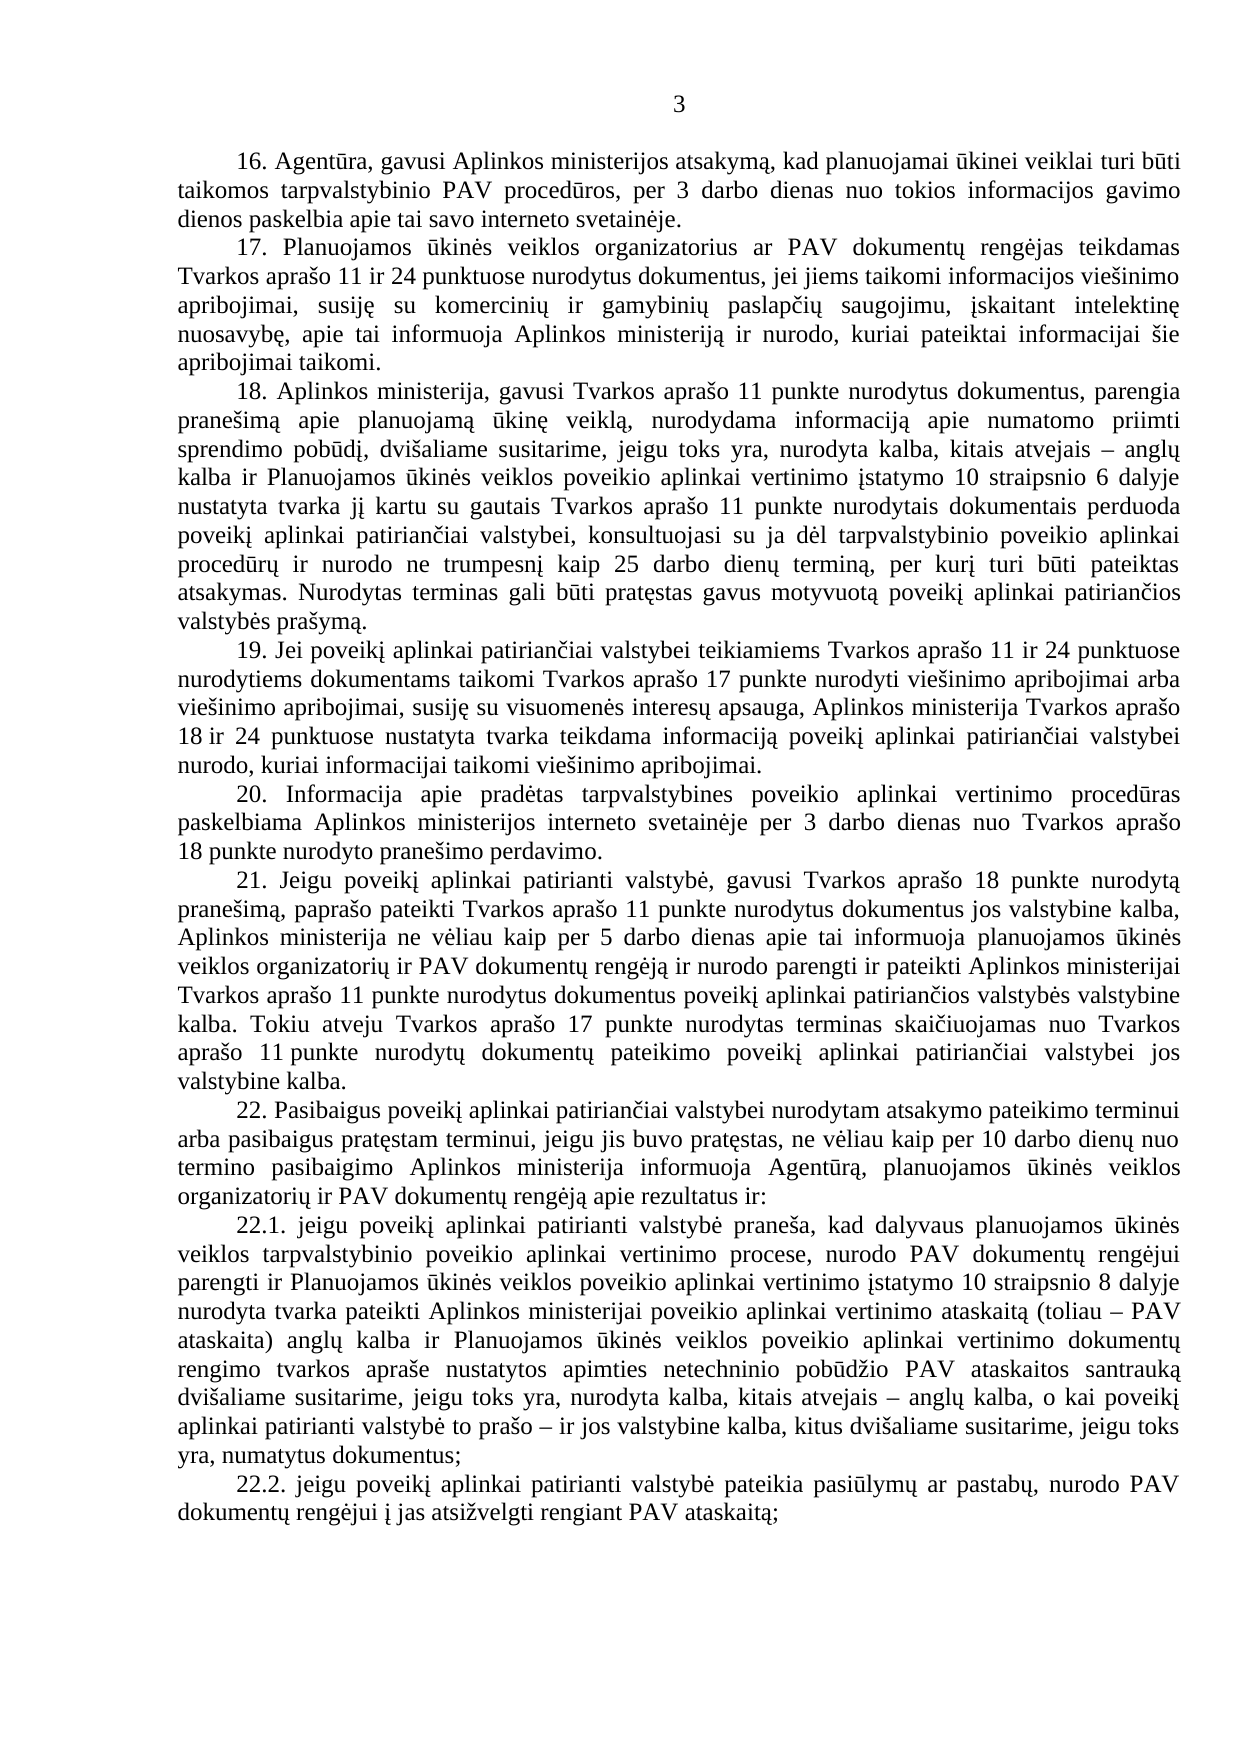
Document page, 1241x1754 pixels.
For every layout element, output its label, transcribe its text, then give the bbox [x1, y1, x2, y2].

text 21. Jeigu poveikį aplinkai patirianti valstybė, gavusi Tvarkos aprašo 18 punkte nurodytą pranešimą, paprašo pateikti Tvarkos aprašo 11 punkte nurodytus dokumentus jos valstybine kalba, Aplinkos ministerija ne vėliau kaip per 5 darbo dienas apie tai informuoja planuojamos ūkinės veiklos organizatorių ir PAV dokumentų rengėją ir nurodo parengti ir pateikti Aplinkos ministerijai Tvarkos aprašo 11 punkte nurodytus dokumentus poveikį aplinkai patiriančios valstybės valstybine kalba. Tokiu atveju Tvarkos aprašo 17 punkte nurodytas terminas skaičiuojamas nuo Tvarkos aprašo 11 punkte nurodytų dokumentų pateikimo poveikį aplinkai patiriančiai valstybei jos valstybine kalba. [177, 865, 1181, 1095]
text 22.2. jeigu poveikį aplinkai patirianti valstybė pateikia pasiūlymų ar pastabų, nurodo PAV dokumentų rengėjui į jas atsižvelgti rengiant PAV ataskaitą; [177, 1469, 1181, 1526]
text 22.1. jeigu poveikį aplinkai patirianti valstybė praneša, kad dalyvaus planuojamos ūkinės veiklos tarpvalstybinio poveikio aplinkai vertinimo procese, nurodo PAV dokumentų rengėjui parengti ir Planuojamos ūkinės veiklos poveikio aplinkai vertinimo įstatymo 10 straipsnio 8 dalyje nurodyta tvarka pateikti Aplinkos ministerijai poveikio aplinkai vertinimo ataskaitą (toliau – PAV ataskaita) anglų kalba ir Planuojamos ūkinės veiklos poveikio aplinkai vertinimo dokumentų rengimo tvarkos apraše nustatytos apimties netechninio pobūdžio PAV ataskaitos santrauką dvišaliame susitarime, jeigu toks yra, nurodyta kalba, kitais atvejais – anglų kalba, o kai poveikį aplinkai patirianti valstybė to prašo – ir jos valstybine kalba, kitus dvišaliame susitarime, jeigu toks yra, numatytus dokumentus; [177, 1210, 1181, 1469]
text 18. Aplinkos ministerija, gavusi Tvarkos aprašo 11 punkte nurodytus dokumentus, parengia pranešimą apie planuojamą ūkinę veiklą, nurodydama informaciją apie numatomo priimti sprendimo pobūdį, dvišaliame susitarime, jeigu toks yra, nurodyta kalba, kitais atvejais – anglų kalba ir Planuojamos ūkinės veiklos poveikio aplinkai vertinimo įstatymo 10 straipsnio 6 dalyje nustatyta tvarka jį kartu su gautais Tvarkos aprašo 11 punkte nurodytais dokumentais perduoda poveikį aplinkai patiriančiai valstybei, konsultuojasi su ja dėl tarpvalstybinio poveikio aplinkai procedūrų ir nurodo ne trumpesnį kaip 25 darbo dienų terminą, per kurį turi būti pateiktas atsakymas. Nurodytas terminas gali būti pratęstas gavus motyvuotą poveikį aplinkai patiriančios valstybės prašymą. [177, 376, 1181, 635]
text 16. Agentūra, gavusi Aplinkos ministerijos atsakymą, kad planuojamai ūkinei veiklai turi būti taikomos tarpvalstybinio PAV procedūros, per 3 darbo dienas nuo tokios informacijos gavimo dienos paskelbia apie tai savo interneto svetainėje. [177, 146, 1181, 232]
text 22. Pasibaigus poveikį aplinkai patiriančiai valstybei nurodytam atsakymo pateikimo terminui arba pasibaigus pratęstam terminui, jeigu jis buvo pratęstas, ne vėliau kaip per 10 darbo dienų nuo termino pasibaigimo Aplinkos ministerija informuoja Agentūrą, planuojamos ūkinės veiklos organizatorių ir PAV dokumentų rengėją apie rezultatus ir: [177, 1095, 1181, 1210]
text 20. Informacija apie pradėtas tarpvalstybines poveikio aplinkai vertinimo procedūras paskelbiama Aplinkos ministerijos interneto svetainėje per 3 darbo dienas nuo Tvarkos aprašo 18 punkte nurodyto pranešimo perdavimo. [177, 779, 1181, 865]
text 17. Planuojamos ūkinės veiklos organizatorius ar PAV dokumentų rengėjas teikdamas Tvarkos aprašo 11 ir 24 punktuose nurodytus dokumentus, jei jiems taikomi informacijos viešinimo apribojimai, susiję su komercinių ir gamybinių paslapčių saugojimu, įskaitant intelektinę nuosavybę, apie tai informuoja Aplinkos ministeriją ir nurodo, kuriai pateiktai informacijai šie apribojimai taikomi. [177, 232, 1181, 376]
text 19. Jei poveikį aplinkai patiriančiai valstybei teikiamiems Tvarkos aprašo 11 ir 24 punktuose nurodytiems dokumentams taikomi Tvarkos aprašo 17 punkte nurodyti viešinimo apribojimai arba viešinimo apribojimai, susiję su visuomenės interesų apsauga, Aplinkos ministerija Tvarkos aprašo 18 ir 24 punktuose nustatyta tvarka teikdama informaciją poveikį aplinkai patiriančiai valstybei nurodo, kuriai informacijai taikomi viešinimo apribojimai. [177, 635, 1181, 779]
